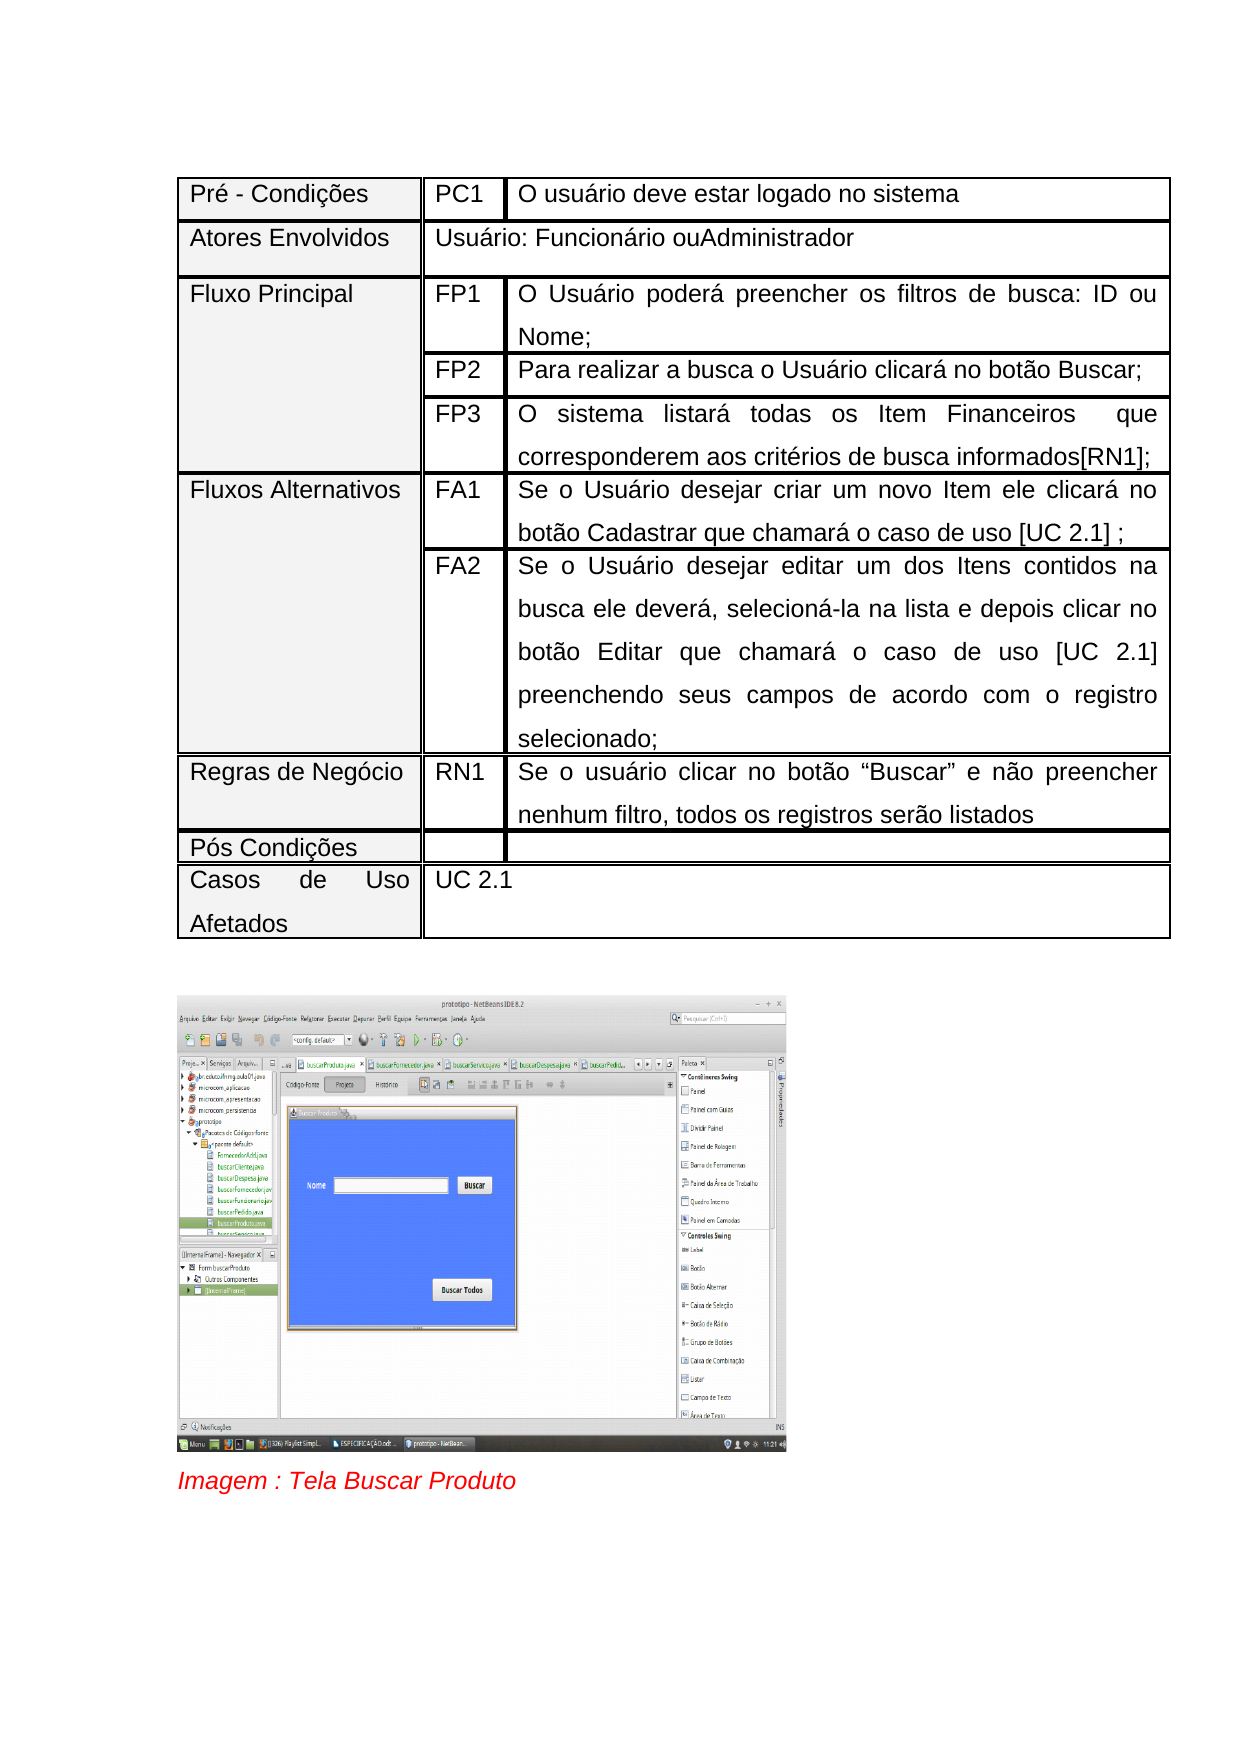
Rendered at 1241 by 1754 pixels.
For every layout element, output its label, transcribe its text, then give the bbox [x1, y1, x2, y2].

table_cell FA1 [425, 475, 503, 547]
table_cell Regras de Negócio [179, 757, 420, 828]
table_cell Se o Usuário desejar editar um dos Itens contidos na busca ele deverá, selecioná-la na lista e depois clicar no botão Editar que chamará o caso de uso [UC 2.1] preenchendo seus campos de acordo com o registro selecionado; [508, 551, 1169, 752]
table_cell UC 2.1 [425, 866, 1169, 937]
text Imagem : Tela Buscar Produto [177, 995, 1122, 1494]
table_cell RN1 [425, 757, 503, 828]
table_cell Usuário: Funcionário ouAdministrador [425, 223, 1169, 275]
table_cell Casos de Uso Afetados [179, 866, 420, 937]
table_cell Fluxos Alternativos [179, 475, 420, 752]
table_cell Pré - Condições [179, 179, 420, 219]
table_cell Pós Condições [179, 833, 420, 861]
table_cell FP1 [425, 279, 503, 351]
table_cell Atores Envolvidos [179, 223, 420, 275]
table_cell O Usuário poderá preencher os filtros de busca: ID ou Nome; [508, 279, 1169, 351]
table_cell PC1 [425, 179, 503, 219]
table_cell Fluxo Principal [179, 279, 420, 471]
table_cell O usuário deve estar logado no sistema [508, 179, 1169, 219]
table_cell Se o Usuário desejar criar um novo Item ele clicará no botão Cadastrar que chamará o caso de uso [UC 2.1] ; [508, 475, 1169, 547]
table_cell FP2 [425, 355, 503, 395]
table_cell Se o usuário clicar no botão “Buscar” e não preencher nenhum filtro, todos os registros serão listados [508, 757, 1169, 828]
table_cell O sistema listará todas os Item Financeiros que corresponderem aos critérios de busca informados[RN1]; [508, 399, 1169, 471]
table_cell FP3 [425, 399, 503, 471]
table_cell Para realizar a busca o Usuário clicará no botão Buscar; [508, 355, 1169, 395]
table_cell FA2 [425, 551, 503, 752]
table_cell [425, 833, 503, 861]
table_cell [508, 833, 1169, 861]
